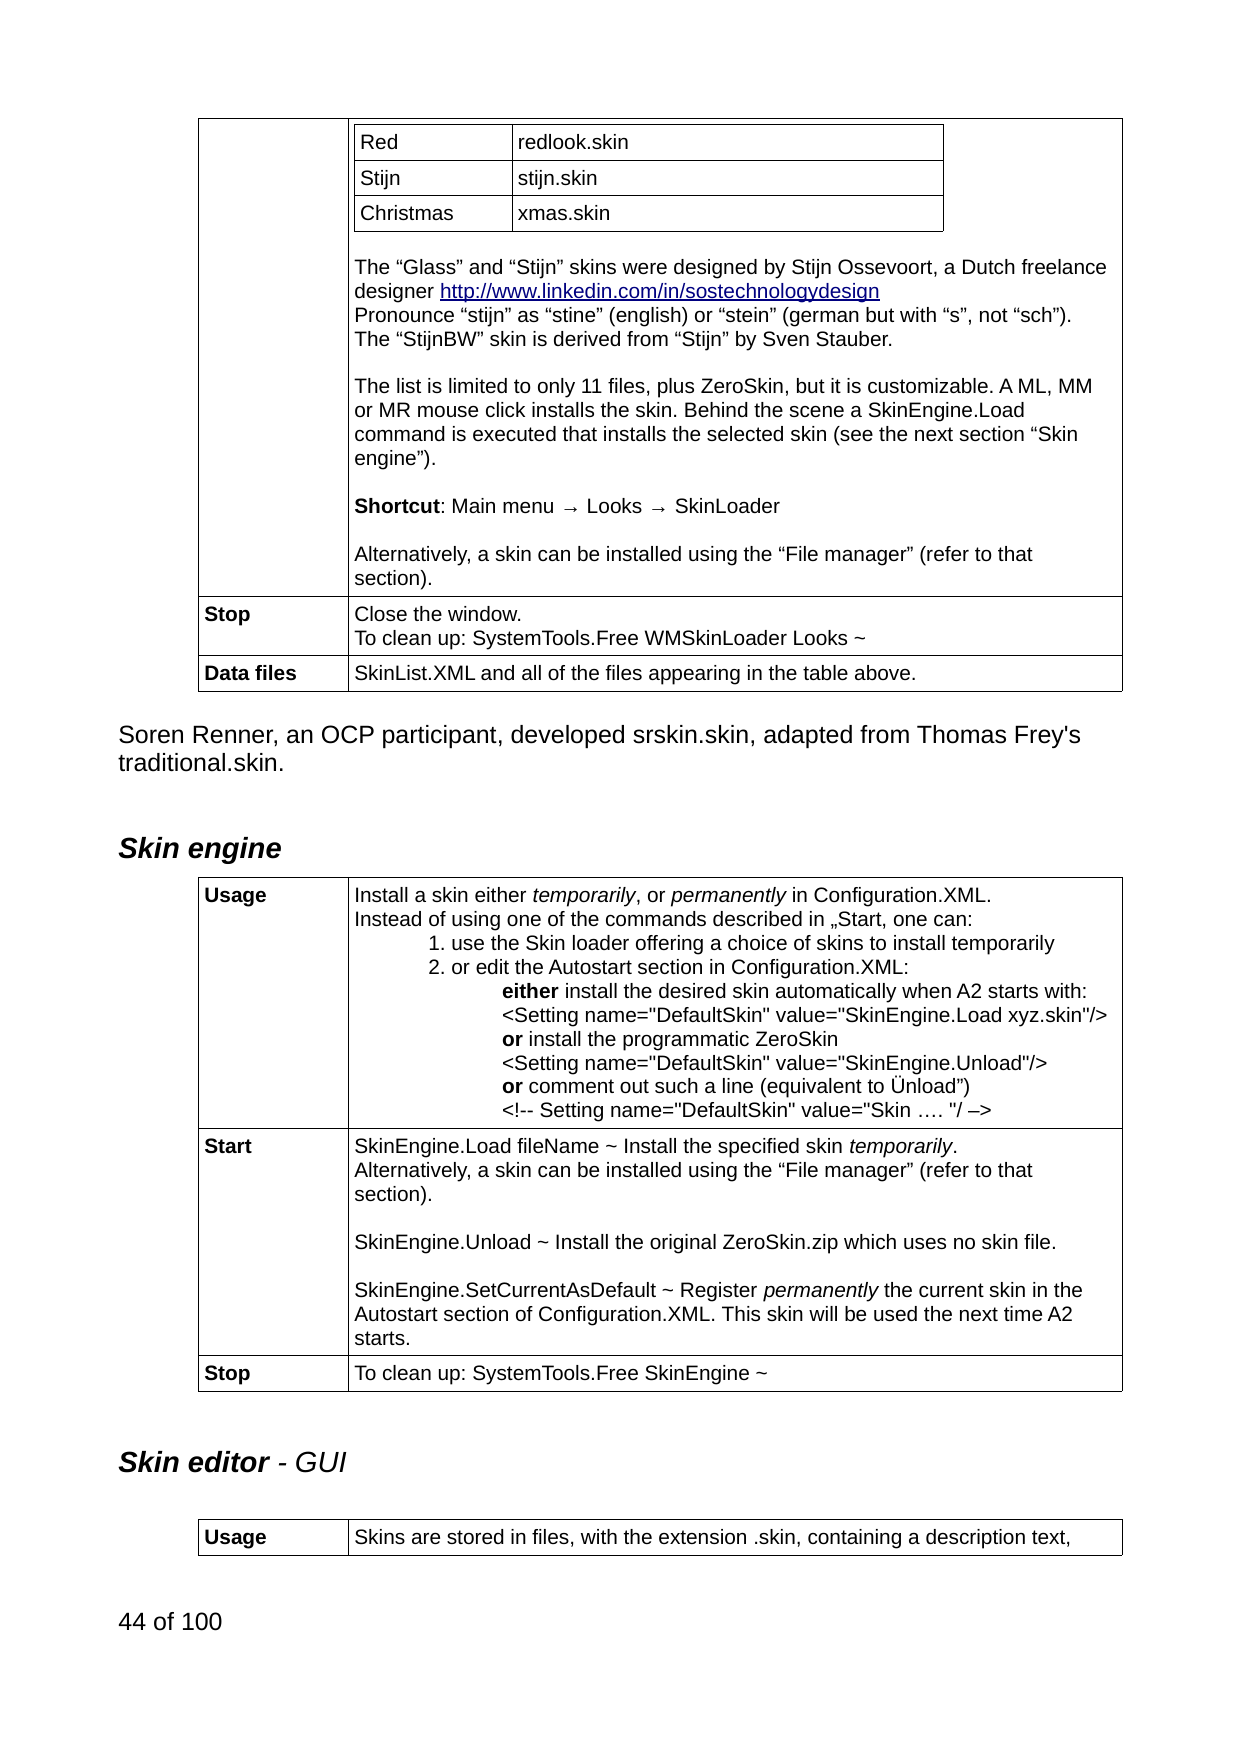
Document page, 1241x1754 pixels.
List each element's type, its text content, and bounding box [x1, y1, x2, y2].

table_cell Red [355, 125, 512, 159]
table_cell The “Glass” and “Stijn” skins were designed by Stijn Ossevoort, a Dutch freelance designer http://www.linkedin.com/in/sostechnologydesign Pronounce “stijn” as “stine” (english) or “stein” (german but with “s”, not “sch”). The “StijnBW” skin is derived from “Stijn” by Sven Stauber. The list is limited to only 11 files, plus ZeroSkin, but it is customizable. A ML, MM or MR mouse click installs the skin. Behind the scene a SkinEngine.Load command is executed that installs the selected skin (see the next section “Skin engine”). Shortcut: Main menu → Looks → SkinLoader Alternatively, a skin can be installed using the “File manager” (refer to that section). [349, 119, 1122, 596]
subtitle Skin editor - GUI [118, 1444, 1122, 1478]
table_cell Start [199, 1129, 348, 1355]
table_cell SkinList.XML and all of the files appearing in the table above. [349, 656, 1122, 691]
table_header Skins are stored in files, with the extension .skin, containing a description text, [349, 1520, 1122, 1555]
table_cell [199, 119, 348, 596]
table_cell Stop [199, 597, 348, 655]
table_header Usage [199, 878, 348, 1128]
table_cell xmas.skin [513, 196, 943, 231]
subtitle Skin engine [118, 831, 1122, 864]
table_cell SkinEngine.Load fileName ~ Install the specified skin temporarily. Alternatively, a skin can be installed using the “File manager” (refer to that section). SkinEngine.Unload ~ Install the original ZeroSkin.zip which uses no skin file. SkinEngine.SetCurrentAsDefault ~ Register permanently the current skin in the Autostart section of Configuration.XML. This skin will be used the next time A2 starts. [349, 1129, 1122, 1355]
table_cell redlook.skin [513, 125, 943, 159]
table_header Install a skin either temporarily, or permanently in Configuration.XML. Instead of using one of the commands described in „Start, one can: 1. use the Skin loader offering a choice of skins to install temporarily 2. or edit the Autostart section in Configuration.XML: either install the desired skin automatically when A2 starts with: <Setting name="DefaultSkin" value="SkinEngine.Load xyz.skin"/> or install the programmatic ZeroSkin <Setting name="DefaultSkin" value="SkinEngine.Unload"/> or comment out such a line (equivalent to Ünload”) <!-- Setting name="DefaultSkin" value="Skin …. "/ –> [349, 878, 1122, 1128]
table_header Usage [199, 1520, 348, 1555]
table_cell Stop [199, 1356, 348, 1391]
text Soren Renner, an OCP participant, developed srskin.skin, adapted from Thomas Frey's traditional.skin. [118, 719, 1122, 777]
table_cell To clean up: SystemTools.Free SkinEngine ~ [349, 1356, 1122, 1391]
table_cell Close the window. To clean up: SystemTools.Free WMSkinLoader Looks ~ [349, 597, 1122, 655]
table_cell Stijn [355, 161, 512, 195]
table_cell Data files [199, 656, 348, 691]
table_cell Christmas [355, 196, 512, 231]
table_cell stijn.skin [513, 161, 943, 195]
